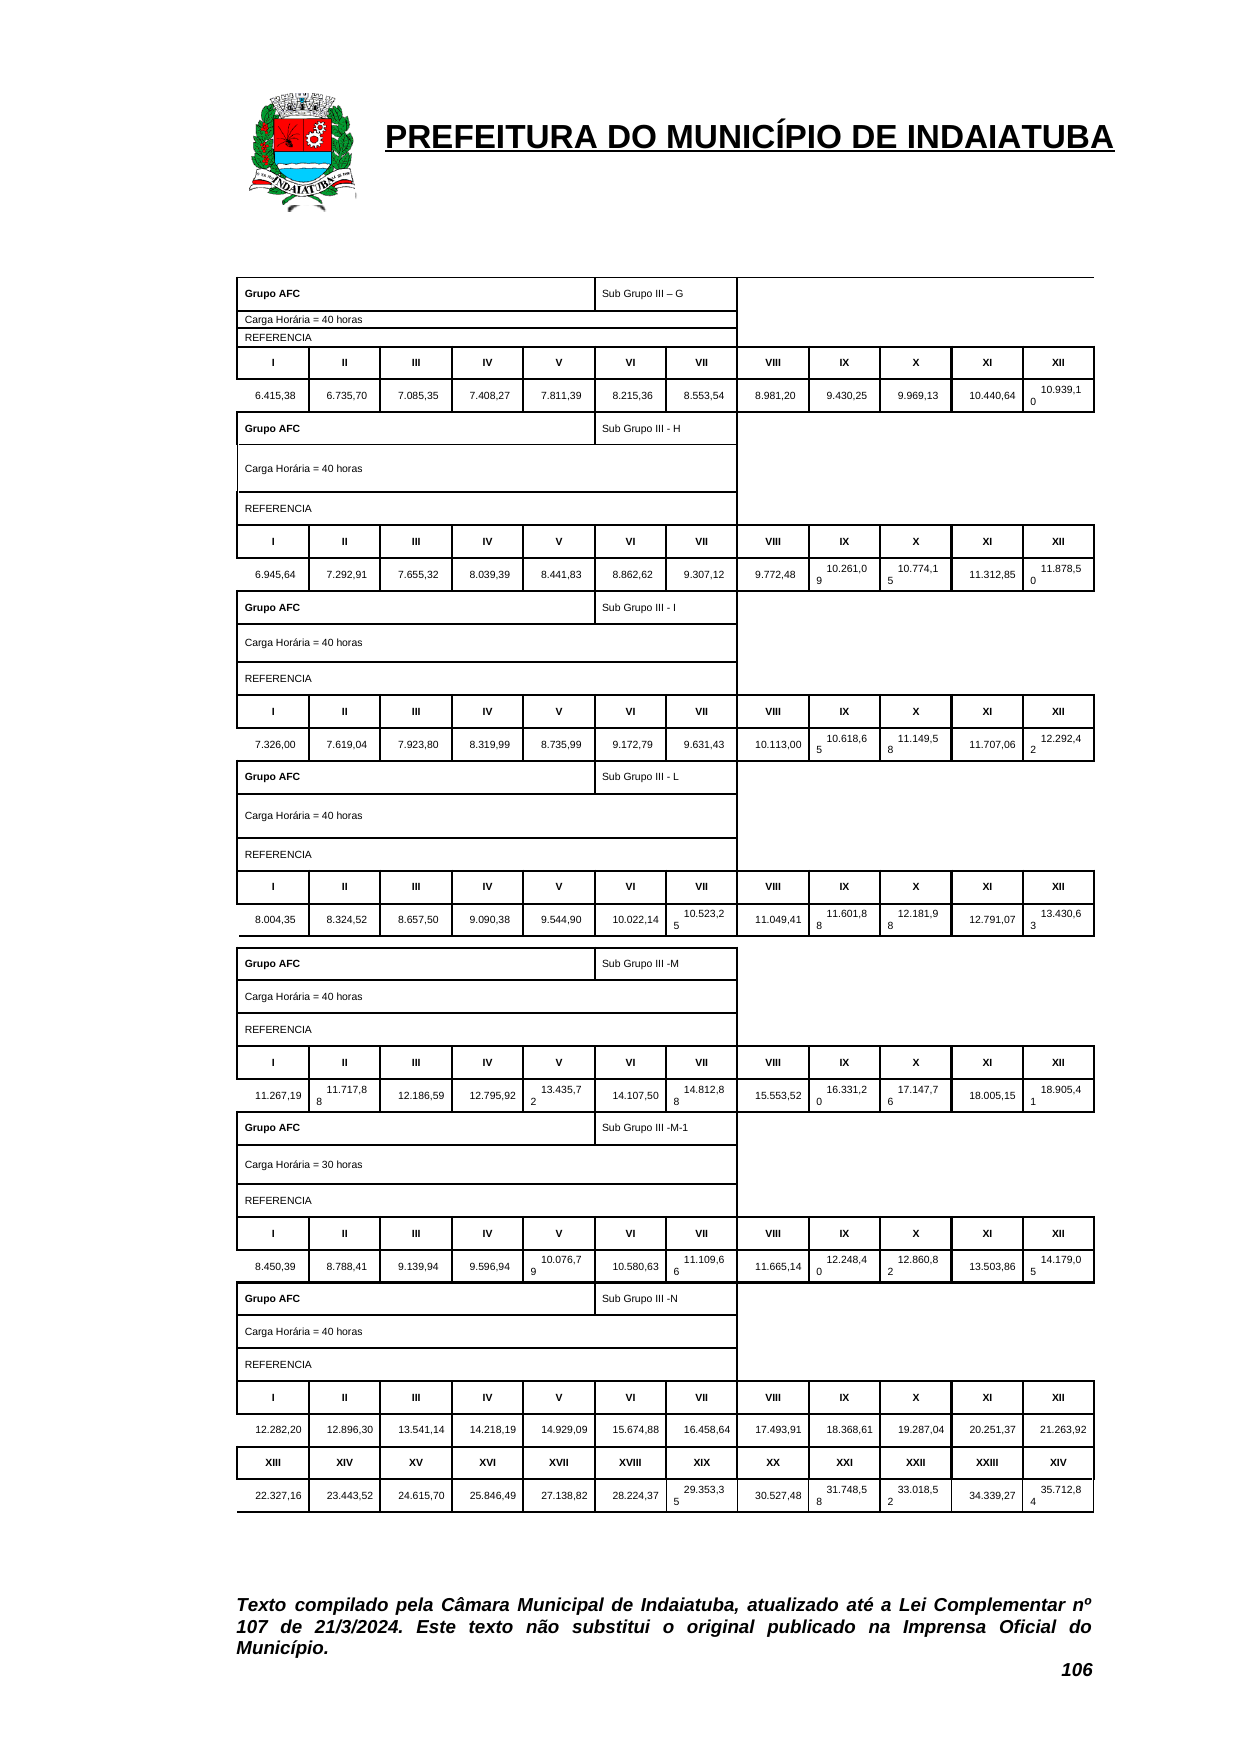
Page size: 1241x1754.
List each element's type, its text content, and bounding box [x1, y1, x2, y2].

table_cell [595, 1316, 736, 1347]
table_cell 19.287,04 [881, 1415, 950, 1446]
table_cell 7.292,91 [310, 559, 379, 590]
table_cell 8.450,39 [237, 1251, 308, 1281]
table_cell [595, 937, 666, 947]
table_cell XVII [524, 1448, 594, 1478]
table_cell [1023, 762, 1093, 869]
table_cell VI [596, 872, 665, 902]
table_cell 12.791,07 [953, 905, 1022, 935]
table_cell Grupo AFC [238, 762, 380, 792]
table_cell V [524, 872, 594, 902]
table_cell II [310, 348, 379, 378]
table_cell [523, 1185, 594, 1216]
table_cell XI [953, 696, 1022, 727]
table_cell III [381, 526, 451, 557]
table_cell 20.251,37 [953, 1415, 1022, 1446]
table_cell [523, 329, 594, 346]
table_cell V [524, 1218, 594, 1249]
table_cell Sub Grupo III - I [596, 592, 736, 623]
table_cell XIV [310, 1448, 379, 1478]
table_cell [738, 947, 809, 1045]
table_cell [738, 592, 809, 694]
table_cell Carga Horária = 40 horas [238, 981, 452, 1012]
table_cell II [310, 1047, 379, 1078]
table_cell REFERENCIA [238, 1349, 452, 1380]
table_cell 12.292,42 [1024, 729, 1093, 759]
table_cell Sub Grupo III - L [596, 762, 736, 792]
table_cell 10.113,00 [738, 729, 808, 759]
table_cell [951, 278, 1023, 346]
table_cell [880, 1113, 951, 1216]
table_cell 8.215,36 [596, 380, 665, 411]
table_cell 15.674,88 [596, 1415, 665, 1446]
table_cell 9.307,12 [667, 559, 736, 590]
table_cell [380, 329, 452, 346]
table_cell [380, 413, 452, 444]
table_cell IX [810, 696, 879, 727]
table_cell [595, 445, 736, 491]
table_cell 14.812,88 [667, 1080, 736, 1111]
table_cell [595, 981, 736, 1012]
table_cell 8.735,99 [524, 729, 594, 759]
table_cell [880, 413, 951, 524]
table_cell IV [453, 526, 522, 557]
table_cell [595, 1185, 736, 1216]
table_cell X [881, 872, 950, 902]
table_cell [523, 663, 594, 694]
table_cell VI [596, 526, 665, 557]
table_cell 29.353,35 [667, 1480, 737, 1511]
table_cell 28.224,37 [596, 1480, 666, 1511]
table_cell 7.326,00 [237, 729, 308, 759]
table_cell REFERENCIA [238, 663, 380, 694]
table_cell XII [1024, 1047, 1093, 1078]
table_cell I [238, 696, 308, 727]
table_cell 18.905,41 [1024, 1080, 1093, 1111]
table_cell 31.748,58 [809, 1480, 879, 1511]
table_cell REFERENCIA [238, 1014, 452, 1045]
table_cell 6.415,38 [237, 380, 308, 411]
table_cell VIII [738, 1382, 808, 1413]
table_cell [452, 1349, 523, 1380]
table_cell [380, 278, 452, 309]
table_cell XVI [453, 1448, 522, 1478]
table_cell IV [453, 872, 522, 902]
table_cell V [524, 526, 594, 557]
table_cell [523, 413, 594, 444]
table_cell 11.049,41 [738, 905, 808, 935]
table_cell 8.981,20 [738, 380, 808, 411]
table_cell 6.945,64 [237, 559, 308, 590]
table_cell 16.458,64 [667, 1415, 736, 1446]
table_cell [452, 839, 523, 869]
table_cell 24.615,70 [381, 1480, 451, 1511]
table_cell XII [1024, 526, 1093, 557]
table_cell [380, 625, 452, 661]
table_cell 11.109,66 [667, 1251, 736, 1281]
table_cell VII [667, 526, 736, 557]
table_cell III [381, 696, 451, 727]
table_cell XXIII [953, 1448, 1022, 1478]
table_cell [452, 795, 523, 837]
table_cell 18.005,15 [953, 1080, 1022, 1111]
table_cell VI [596, 1382, 665, 1413]
table_cell [738, 278, 809, 346]
table_cell VII [667, 348, 736, 378]
table_cell 10.618,65 [810, 729, 879, 759]
table_cell [951, 937, 1023, 947]
table_cell [380, 937, 452, 947]
table_cell 10.022,14 [596, 905, 665, 935]
table_cell III [381, 1047, 451, 1078]
table_cell [452, 663, 523, 694]
table_cell 9.772,48 [738, 559, 808, 590]
table_cell 8.324,52 [310, 905, 379, 935]
table_cell Grupo AFC [238, 278, 380, 309]
table_cell 15.553,52 [738, 1080, 808, 1111]
table_cell 8.788,41 [310, 1251, 379, 1281]
table_cell [452, 1014, 523, 1045]
table_cell VIII [738, 526, 808, 557]
table_cell [237, 935, 309, 947]
table_cell II [310, 872, 379, 902]
table_cell 13.541,14 [381, 1415, 451, 1446]
table_cell [595, 795, 736, 837]
table_cell [1023, 278, 1093, 346]
table_cell VI [596, 1218, 665, 1249]
table_cell X [881, 1382, 950, 1413]
table_cell [951, 413, 1023, 524]
table_cell VIII [738, 696, 808, 727]
table_cell 14.218,19 [453, 1415, 522, 1446]
table_cell [452, 937, 523, 947]
table_cell XI [953, 872, 1022, 902]
table_cell 7.923,80 [381, 729, 451, 759]
table_cell [380, 762, 452, 792]
table_cell [1023, 937, 1093, 947]
table_cell XII [1024, 872, 1093, 902]
table_cell II [310, 696, 379, 727]
table_cell [523, 625, 594, 661]
table_cell [880, 762, 951, 869]
table_cell [523, 1284, 594, 1314]
table_cell VI [596, 1047, 665, 1078]
table_cell [523, 839, 594, 869]
table_cell 9.139,94 [381, 1251, 451, 1281]
table_cell 9.172,79 [596, 729, 665, 759]
table_cell 10.076,79 [524, 1251, 594, 1281]
table_cell 17.147,76 [881, 1080, 950, 1111]
table_cell [951, 592, 1023, 694]
table_cell [523, 1014, 594, 1045]
table_cell [595, 493, 736, 524]
table_cell 14.929,09 [524, 1415, 594, 1446]
table_cell [452, 762, 523, 792]
table_cell [309, 937, 380, 947]
table_cell 9.090,38 [453, 905, 522, 935]
table_cell [523, 981, 594, 1012]
table_cell 11.717,88 [310, 1080, 379, 1111]
table_cell 11.267,19 [237, 1080, 308, 1111]
table_cell 8.553,54 [667, 380, 736, 411]
table_cell Grupo AFC [238, 1113, 380, 1143]
table_cell VII [667, 872, 736, 902]
table_cell [738, 1113, 809, 1216]
table_cell [452, 493, 523, 524]
table_cell [951, 1284, 1023, 1380]
table_cell [809, 413, 880, 524]
table_cell 27.138,82 [524, 1480, 594, 1511]
table_cell Grupo AFC [238, 592, 380, 623]
table_cell VIII [738, 1047, 808, 1078]
table_cell XIX [667, 1448, 736, 1478]
table_cell [380, 839, 452, 869]
table_cell 10.580,63 [596, 1251, 665, 1281]
table_cell 12.248,40 [810, 1251, 879, 1281]
table_cell [380, 1185, 452, 1216]
table_cell [452, 1316, 523, 1347]
table_cell 7.655,32 [381, 559, 451, 590]
table_cell XX [738, 1448, 808, 1478]
table_cell Carga Horária = 30 horas [238, 1146, 380, 1183]
table_cell 14.107,50 [596, 1080, 665, 1111]
table_cell [951, 762, 1023, 869]
table_cell 13.435,72 [524, 1080, 594, 1111]
table_cell 11.665,14 [738, 1251, 808, 1281]
table_cell 30.527,48 [738, 1480, 808, 1511]
table_cell [809, 937, 880, 947]
table_cell 25.846,49 [453, 1480, 522, 1511]
table_cell 12.795,92 [453, 1080, 522, 1111]
table_cell V [524, 1382, 594, 1413]
table_cell II [310, 1382, 379, 1413]
table_cell [523, 1349, 594, 1380]
table_cell I [238, 526, 308, 557]
table_cell [737, 937, 809, 947]
table_cell [809, 278, 880, 346]
table_cell VII [667, 1382, 736, 1413]
table_cell Grupo AFC [238, 949, 452, 979]
table_cell IX [810, 872, 879, 902]
table_cell [523, 445, 594, 491]
table_cell [380, 445, 452, 491]
table_cell VII [667, 696, 736, 727]
table_cell XVIII [596, 1448, 665, 1478]
table_cell V [524, 348, 594, 378]
table_cell Carga Horária = 40 horas [238, 625, 380, 661]
table_cell [380, 493, 452, 524]
table_cell 23.443,52 [310, 1480, 379, 1511]
table_cell 7.811,39 [524, 380, 594, 411]
table_cell [951, 1113, 1023, 1216]
table_cell 8.657,50 [381, 905, 451, 935]
table_cell [452, 1146, 523, 1183]
table_cell XII [1024, 696, 1093, 727]
table_cell [452, 1185, 523, 1216]
table_cell [380, 795, 452, 837]
table_cell 6.735,70 [310, 380, 379, 411]
table_cell 12.282,20 [237, 1415, 308, 1446]
table_cell [738, 762, 809, 869]
table_cell [738, 413, 809, 524]
table_cell REFERENCIA [238, 329, 380, 346]
table_cell [666, 937, 737, 947]
table_cell [809, 1113, 880, 1216]
table_cell XIV [1024, 1448, 1093, 1478]
table_cell [738, 1284, 809, 1380]
table_cell I [238, 1382, 308, 1413]
table_cell [1023, 413, 1093, 524]
table_cell 8.862,62 [596, 559, 665, 590]
table_cell [809, 947, 880, 1045]
table_cell 13.430,63 [1024, 905, 1093, 935]
table_cell [809, 1284, 880, 1380]
table_cell IX [810, 1382, 879, 1413]
table_cell Carga Horária = 40 horas [238, 445, 380, 491]
table_cell I [238, 348, 308, 378]
table_cell [809, 592, 880, 694]
table_cell Grupo AFC [238, 1284, 452, 1314]
table_cell Grupo AFC [238, 413, 380, 444]
table_cell 11.707,06 [953, 729, 1022, 759]
table_cell 10.939,10 [1024, 380, 1093, 411]
table_cell X [881, 1218, 950, 1249]
table_cell 9.544,90 [524, 905, 594, 935]
table_cell [452, 329, 523, 346]
table_cell [595, 625, 736, 661]
table_cell Carga Horária = 40 horas [238, 1316, 452, 1347]
table_cell XXI [810, 1448, 879, 1478]
table_cell 11.878,50 [1024, 559, 1093, 590]
table_cell 16.331,20 [810, 1080, 879, 1111]
table_cell 9.596,94 [453, 1251, 522, 1281]
table_cell [452, 592, 523, 623]
table_cell 10.774,15 [881, 559, 950, 590]
table_cell 17.493,91 [738, 1415, 808, 1446]
table_cell [523, 1146, 594, 1183]
table_cell [523, 1316, 594, 1347]
table_cell 14.179,05 [1024, 1251, 1093, 1281]
table_cell [452, 312, 523, 327]
table_cell [523, 795, 594, 837]
table_cell 10.440,64 [953, 380, 1022, 411]
table_cell 7.408,27 [453, 380, 522, 411]
table_cell [452, 949, 523, 979]
table_cell Sub Grupo III – G [596, 278, 736, 309]
table_cell X [881, 1047, 950, 1078]
table_cell V [524, 696, 594, 727]
table_cell Sub Grupo III - H [596, 413, 736, 444]
table_cell XII [1024, 1218, 1093, 1249]
table_cell VII [667, 1218, 736, 1249]
table_cell 10.523,25 [667, 905, 736, 935]
table_cell I [238, 1218, 308, 1249]
table_cell Carga Horária = 40 horas [238, 795, 380, 837]
table_cell [523, 937, 594, 947]
table_cell [1023, 592, 1093, 694]
table_cell III [381, 1382, 451, 1413]
table_cell 11.312,85 [953, 559, 1022, 590]
table_cell IX [810, 526, 879, 557]
table_cell 12.181,98 [881, 905, 950, 935]
table_cell 8.319,99 [453, 729, 522, 759]
table_cell 8.004,35 [237, 905, 308, 935]
table_cell VII [667, 1047, 736, 1078]
table_cell Carga Horária = 40 horas [238, 312, 380, 327]
table_cell [880, 1284, 951, 1380]
table_cell [452, 413, 523, 444]
table_cell 12.860,82 [881, 1251, 950, 1281]
table_cell VIII [738, 872, 808, 902]
table_cell XI [953, 1047, 1022, 1078]
table_cell [452, 278, 523, 309]
table_cell 12.186,59 [381, 1080, 451, 1111]
table_cell I [238, 872, 308, 902]
table_cell IV [453, 1382, 522, 1413]
table_cell [380, 592, 452, 623]
table_cell XII [1024, 348, 1093, 378]
table_cell [595, 839, 736, 869]
table_cell 7.619,04 [310, 729, 379, 759]
table_cell REFERENCIA [238, 492, 380, 524]
table_cell Sub Grupo III -N [596, 1284, 736, 1314]
table_cell [523, 592, 594, 623]
table_cell 11.149,58 [881, 729, 950, 759]
table_cell III [381, 348, 451, 378]
table_cell V [524, 1047, 594, 1078]
table_cell REFERENCIA [238, 1185, 380, 1216]
table_cell II [310, 526, 379, 557]
table_cell 35.712,84 [1023, 1478, 1093, 1511]
table_cell VI [596, 696, 665, 727]
table_cell [1023, 1284, 1093, 1380]
table_cell X [881, 696, 950, 727]
table_cell IV [453, 1218, 522, 1249]
table_cell [595, 663, 736, 694]
table_cell III [381, 1218, 451, 1249]
table_cell 22.327,16 [237, 1480, 308, 1511]
table_cell [523, 949, 594, 979]
table_cell XII [1024, 1382, 1093, 1413]
table_cell [880, 937, 951, 947]
table_cell [595, 1014, 736, 1045]
table_cell [380, 1113, 452, 1143]
table_cell 11.601,88 [810, 905, 879, 935]
table_cell 33.018,52 [881, 1480, 951, 1511]
table_cell [452, 445, 523, 491]
table_cell [809, 762, 880, 869]
table_cell 8.441,83 [524, 559, 594, 590]
table_cell [452, 1113, 523, 1143]
table_cell XXII [881, 1448, 950, 1478]
table_cell X [881, 526, 950, 557]
table_cell XI [953, 348, 1022, 378]
table_cell REFERENCIA [238, 839, 380, 869]
table_cell III [381, 872, 451, 902]
table_cell XI [953, 1382, 1022, 1413]
table_cell IX [810, 1218, 879, 1249]
table_cell 8.039,39 [453, 559, 522, 590]
table_cell IV [453, 696, 522, 727]
table_cell VI [596, 348, 665, 378]
table_cell [452, 625, 523, 661]
table_cell X [881, 348, 950, 378]
table_cell [452, 1284, 523, 1314]
table_cell 9.631,43 [667, 729, 736, 759]
table_cell VIII [738, 1218, 808, 1249]
table_cell XV [381, 1448, 451, 1478]
table_cell [380, 312, 452, 327]
table_cell [595, 1349, 736, 1380]
table_cell [880, 278, 951, 346]
table_cell XI [953, 526, 1022, 557]
table_cell [452, 981, 523, 1012]
table_cell [951, 947, 1023, 1045]
table_cell [880, 947, 951, 1045]
table_cell [380, 663, 452, 694]
table_cell [595, 329, 736, 346]
table_cell IX [810, 1047, 879, 1078]
table_cell 9.969,13 [881, 380, 950, 411]
table_cell VIII [738, 348, 808, 378]
table_cell IX [810, 348, 879, 378]
table_cell [523, 312, 594, 327]
table_cell [595, 312, 736, 327]
table_cell [380, 1146, 452, 1183]
table_cell [880, 592, 951, 694]
table_cell Sub Grupo III -M [596, 949, 736, 979]
table_cell II [310, 1218, 379, 1249]
table_cell 9.430,25 [810, 380, 879, 411]
table_cell IV [453, 1047, 522, 1078]
table_cell 18.368,61 [810, 1415, 879, 1446]
table_cell [523, 762, 594, 792]
table_cell IV [453, 348, 522, 378]
table_cell [523, 493, 594, 524]
table_cell 34.339,27 [952, 1480, 1022, 1511]
table_cell [523, 1113, 594, 1143]
table_cell 7.085,35 [381, 380, 451, 411]
table_cell Sub Grupo III -M-1 [596, 1113, 736, 1143]
table_cell [1023, 1113, 1093, 1216]
table_cell 21.263,92 [1024, 1415, 1093, 1446]
table_cell [595, 1146, 736, 1183]
table_cell XI [953, 1218, 1022, 1249]
table_cell [1023, 947, 1093, 1045]
table_cell [523, 278, 594, 309]
table_cell 10.261,09 [810, 559, 879, 590]
table_cell I [238, 1047, 308, 1078]
table_cell 13.503,86 [953, 1251, 1022, 1281]
table_cell 12.896,30 [310, 1415, 379, 1446]
table_cell XIII [238, 1448, 308, 1478]
